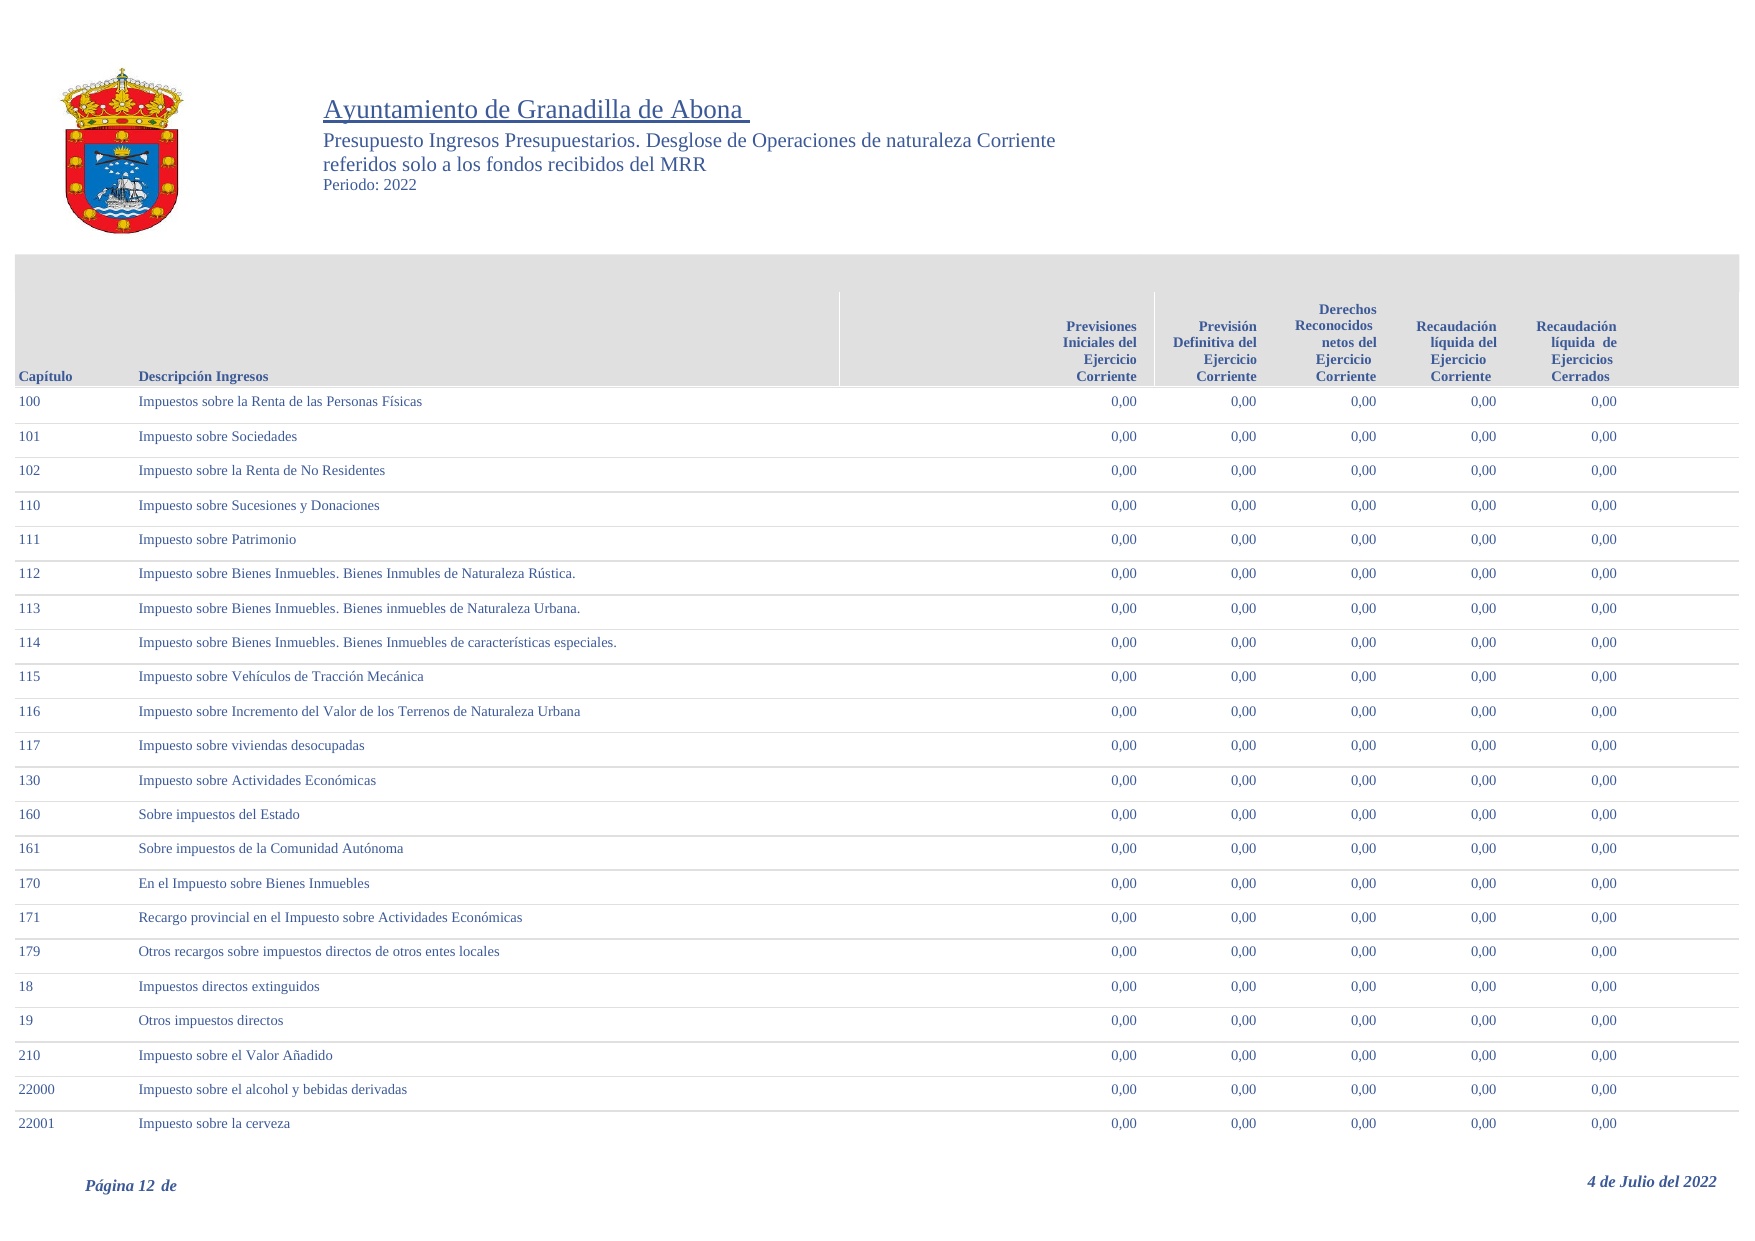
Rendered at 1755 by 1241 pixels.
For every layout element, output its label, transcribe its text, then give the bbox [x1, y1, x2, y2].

table_header Previsión Definitiva del Ejercicio Corriente [1155, 292, 1276, 386]
table_cell 0,00 [1516, 905, 1739, 938]
table_cell Recargo provincial en el Impuesto sobre Actividades Económicas [105, 905, 839, 938]
table_cell 0,00 [840, 940, 1154, 972]
table_cell Otros impuestos directos [105, 1008, 839, 1041]
table_cell 0,00 [1516, 388, 1739, 422]
table_cell 112 [15, 562, 105, 594]
table_cell 0,00 [1396, 837, 1516, 869]
table_cell 100 [15, 388, 105, 422]
table_cell 0,00 [1155, 1043, 1276, 1076]
table_cell 0,00 [1516, 1008, 1739, 1041]
table_cell Impuesto sobre la cerveza [105, 1112, 839, 1141]
table_cell 0,00 [1396, 493, 1516, 526]
table_cell 114 [15, 630, 105, 663]
table_cell 111 [15, 527, 105, 560]
table_cell 0,00 [840, 562, 1154, 594]
table_cell 0,00 [1516, 458, 1739, 491]
table_cell Impuesto sobre Incremento del Valor de los Terrenos de Naturaleza Urbana [105, 699, 839, 732]
table_header Recaudación líquida del Ejercicio Corriente [1396, 292, 1516, 386]
table_header Recaudación líquida de Ejercicios Cerrados [1516, 292, 1739, 386]
table_cell 179 [15, 940, 105, 972]
table_cell 0,00 [1396, 388, 1516, 422]
table_cell 0,00 [1276, 630, 1396, 663]
table_cell 0,00 [840, 388, 1154, 422]
table_cell 160 [15, 802, 105, 835]
table_cell 0,00 [840, 1043, 1154, 1076]
table_cell 0,00 [1155, 1112, 1276, 1141]
table_cell 101 [15, 424, 105, 457]
table_cell 0,00 [1276, 871, 1396, 904]
table_cell 0,00 [840, 871, 1154, 904]
table_cell 0,00 [1276, 837, 1396, 869]
table_cell 130 [15, 768, 105, 801]
table_cell Impuesto sobre viviendas desocupadas [105, 733, 839, 766]
table_cell 0,00 [1516, 733, 1739, 766]
table_cell 0,00 [840, 733, 1154, 766]
table_cell Sobre impuestos del Estado [105, 802, 839, 835]
table_cell 0,00 [840, 837, 1154, 869]
table_cell 0,00 [1155, 974, 1276, 1007]
table_cell 0,00 [1516, 802, 1739, 835]
table_cell 0,00 [1155, 1077, 1276, 1110]
table_cell 0,00 [1396, 768, 1516, 801]
table_cell 0,00 [1155, 699, 1276, 732]
table_cell 0,00 [1276, 905, 1396, 938]
table_cell 0,00 [1516, 1112, 1739, 1141]
table_cell Impuesto sobre Actividades Económicas [105, 768, 839, 801]
table_cell Sobre impuestos de la Comunidad Autónoma [105, 837, 839, 869]
table_cell En el Impuesto sobre Bienes Inmuebles [105, 871, 839, 904]
table_cell Impuesto sobre Bienes Inmuebles. Bienes Inmubles de Naturaleza Rústica. [105, 562, 839, 594]
table_cell 0,00 [840, 424, 1154, 457]
table_cell 210 [15, 1043, 105, 1076]
table_cell 0,00 [1516, 768, 1739, 801]
table_cell 0,00 [1516, 596, 1739, 629]
table_cell 0,00 [840, 630, 1154, 663]
table_cell 0,00 [1276, 493, 1396, 526]
table_cell 113 [15, 596, 105, 629]
table_cell Impuesto sobre Patrimonio [105, 527, 839, 560]
table_cell Impuesto sobre el alcohol y bebidas derivadas [105, 1077, 839, 1110]
table_cell 0,00 [1155, 733, 1276, 766]
table_cell 116 [15, 699, 105, 732]
table_cell 170 [15, 871, 105, 904]
table_header Capítulo [15, 292, 105, 386]
table_cell 0,00 [840, 802, 1154, 835]
table_cell 0,00 [840, 768, 1154, 801]
table_cell 0,00 [1155, 562, 1276, 594]
table_cell 0,00 [1516, 871, 1739, 904]
table_header Descripción Ingresos [105, 292, 839, 386]
table_cell 0,00 [840, 905, 1154, 938]
table_cell 0,00 [1155, 424, 1276, 457]
table_cell 0,00 [1276, 388, 1396, 422]
table_cell 0,00 [1276, 940, 1396, 972]
table_cell 0,00 [1396, 458, 1516, 491]
table_header Previsiones Iniciales del Ejercicio Corriente [840, 292, 1154, 386]
table_cell 0,00 [1396, 802, 1516, 835]
table_cell 0,00 [1276, 562, 1396, 594]
table_cell 0,00 [1396, 562, 1516, 594]
table_cell 0,00 [1276, 768, 1396, 801]
table_cell 0,00 [1155, 493, 1276, 526]
table_cell 0,00 [1276, 665, 1396, 697]
table_cell 0,00 [1155, 458, 1276, 491]
table_cell 0,00 [1276, 802, 1396, 835]
table_cell 0,00 [1516, 493, 1739, 526]
table_cell 0,00 [1276, 458, 1396, 491]
table_cell 0,00 [1516, 424, 1739, 457]
table_cell 0,00 [1155, 1008, 1276, 1041]
table_cell 0,00 [1276, 1043, 1396, 1076]
table_cell 19 [15, 1008, 105, 1041]
table_cell 0,00 [1155, 768, 1276, 801]
table_cell 0,00 [1516, 665, 1739, 697]
table_cell 0,00 [1516, 974, 1739, 1007]
table_cell 0,00 [1276, 974, 1396, 1007]
table_cell 0,00 [1155, 630, 1276, 663]
table_cell 0,00 [840, 527, 1154, 560]
table_cell 0,00 [1396, 1008, 1516, 1041]
table_cell 0,00 [840, 458, 1154, 491]
table_cell 0,00 [840, 699, 1154, 732]
table_cell 115 [15, 665, 105, 697]
table_cell 0,00 [840, 974, 1154, 1007]
table_cell 161 [15, 837, 105, 869]
table_cell 0,00 [1276, 596, 1396, 629]
table_cell 0,00 [1396, 527, 1516, 560]
table_cell 0,00 [1396, 905, 1516, 938]
table_cell 0,00 [1155, 527, 1276, 560]
table_cell 0,00 [1396, 630, 1516, 663]
table_cell Impuesto sobre Sucesiones y Donaciones [105, 493, 839, 526]
table_cell 0,00 [1396, 871, 1516, 904]
table_cell 0,00 [840, 1112, 1154, 1141]
table_cell Otros recargos sobre impuestos directos de otros entes locales [105, 940, 839, 972]
table_cell 0,00 [1516, 940, 1739, 972]
table_cell 0,00 [1155, 802, 1276, 835]
table_cell 18 [15, 974, 105, 1007]
table_cell 0,00 [1155, 940, 1276, 972]
table_cell Impuesto sobre el Valor Añadido [105, 1043, 839, 1076]
table_cell 0,00 [1155, 596, 1276, 629]
table_cell 0,00 [1516, 630, 1739, 663]
table_cell 0,00 [1396, 974, 1516, 1007]
table_cell 0,00 [1516, 837, 1739, 869]
table_cell 0,00 [1276, 1077, 1396, 1110]
table_cell Impuesto sobre Vehículos de Tracción Mecánica [105, 665, 839, 697]
table_cell 0,00 [1516, 699, 1739, 732]
table_cell 0,00 [1396, 1112, 1516, 1141]
table_cell 0,00 [1396, 1043, 1516, 1076]
table_cell 0,00 [1276, 424, 1396, 457]
table_cell 0,00 [1155, 871, 1276, 904]
table_cell 0,00 [840, 665, 1154, 697]
table_cell 0,00 [1396, 424, 1516, 457]
table_header Derechos Reconocidos netos del Ejercicio Corriente [1276, 292, 1396, 386]
table_cell 0,00 [840, 1077, 1154, 1110]
table_cell 0,00 [840, 1008, 1154, 1041]
table_cell 0,00 [1155, 905, 1276, 938]
table_cell 0,00 [1396, 1077, 1516, 1110]
table_cell 0,00 [1396, 596, 1516, 629]
table_cell 0,00 [1516, 1077, 1739, 1110]
table_cell 0,00 [1396, 733, 1516, 766]
table_cell Impuesto sobre Sociedades [105, 424, 839, 457]
table_cell 0,00 [1516, 1043, 1739, 1076]
table_cell 0,00 [1276, 733, 1396, 766]
table_cell 117 [15, 733, 105, 766]
table_cell 0,00 [1276, 1008, 1396, 1041]
table_cell Impuestos sobre la Renta de las Personas Físicas [105, 388, 839, 422]
table_cell 22000 [15, 1077, 105, 1110]
table_cell Impuesto sobre Bienes Inmuebles. Bienes inmuebles de Naturaleza Urbana. [105, 596, 839, 629]
table_cell 102 [15, 458, 105, 491]
table_cell 0,00 [1276, 1112, 1396, 1141]
table_cell 0,00 [840, 596, 1154, 629]
table_cell 0,00 [1155, 388, 1276, 422]
table_cell 171 [15, 905, 105, 938]
table_cell 0,00 [1396, 665, 1516, 697]
table_cell Impuesto sobre la Renta de No Residentes [105, 458, 839, 491]
table_cell 0,00 [1396, 699, 1516, 732]
table_cell 0,00 [840, 493, 1154, 526]
table_cell 0,00 [1276, 527, 1396, 560]
table_cell 0,00 [1396, 940, 1516, 972]
table_cell 0,00 [1516, 527, 1739, 560]
table_cell 110 [15, 493, 105, 526]
table_cell 22001 [15, 1112, 105, 1141]
table_cell 0,00 [1276, 699, 1396, 732]
table_cell 0,00 [1516, 562, 1739, 594]
table_cell 0,00 [1155, 665, 1276, 697]
table_cell Impuesto sobre Bienes Inmuebles. Bienes Inmuebles de características especiales. [105, 630, 839, 663]
table_cell Impuestos directos extinguidos [105, 974, 839, 1007]
table_cell 0,00 [1155, 837, 1276, 869]
